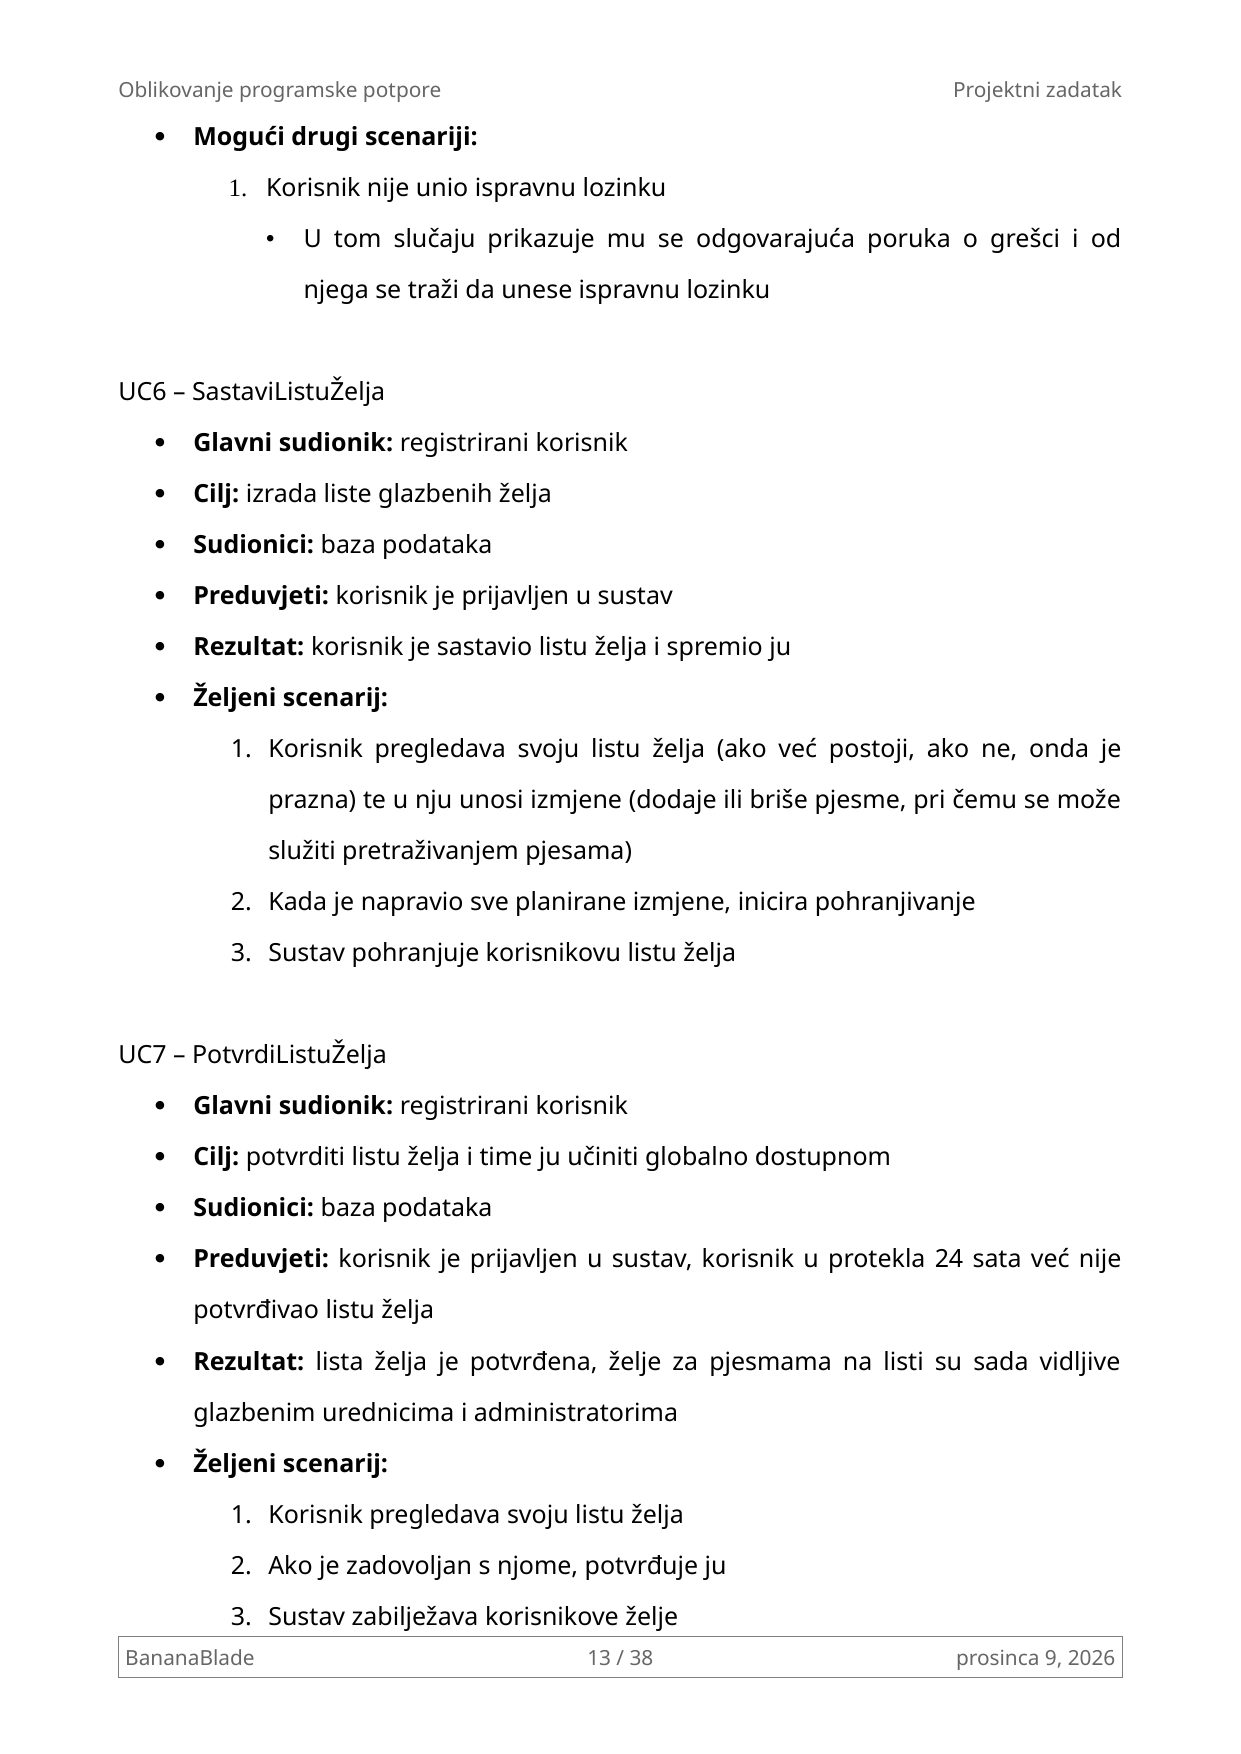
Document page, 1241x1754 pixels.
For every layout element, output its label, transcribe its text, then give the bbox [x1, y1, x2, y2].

list Sudionici: baza podataka [156, 526, 1122, 561]
list Preduvjeti: korisnik je prijavljen u sustav, korisnik u protekla 24 sata već nije potvrđivao listu želja [156, 1241, 1122, 1326]
list Željeni scenarij: [156, 679, 1122, 714]
list Željeni scenarij: [156, 1445, 1122, 1479]
list Korisnik pregledava svoju listu želja (ako već postoji, ako ne, onda je prazna) te u nju unosi izmjene (dodaje ili briše pjesme, pri čemu se može služiti pretraživanjem pjesama) [231, 731, 1122, 867]
list Preduvjeti: korisnik je prijavljen u sustav [156, 577, 1122, 612]
list Mogući drugi scenariji: [156, 118, 1122, 152]
list Ako je zadovoljan s njome, potvrđuje ju [231, 1547, 1122, 1581]
text UC7 – PotvrdiListuŽelja [118, 1037, 1122, 1071]
list Glavni sudionik: registrirani korisnik [156, 424, 1122, 458]
list Kada je napravio sve planirane izmjene, inicira pohranjivanje [231, 884, 1122, 918]
list U tom slučaju prikazuje mu se odgovarajuća poruka o grešci i od njega se traži da unese ispravnu lozinku [266, 220, 1122, 305]
list Cilj: izrada liste glazbenih želja [156, 475, 1122, 509]
list Korisnik nije unio ispravnu lozinku [228, 169, 1122, 203]
list Sustav zabilježava korisnikove želje [231, 1598, 1122, 1632]
list Glavni sudionik: registrirani korisnik [156, 1088, 1122, 1122]
list Sustav pohranjuje korisnikovu listu želja [231, 935, 1122, 969]
list Sudionici: baza podataka [156, 1190, 1122, 1224]
list Rezultat: lista želja je potvrđena, želje za pjesmama na listi su sada vidljive glazbenim urednicima i administratorima [156, 1343, 1122, 1428]
list Cilj: potvrditi listu želja i time ju učiniti globalno dostupnom [156, 1139, 1122, 1173]
list Korisnik pregledava svoju listu želja [231, 1496, 1122, 1530]
list Rezultat: korisnik je sastavio listu želja i spremio ju [156, 628, 1122, 663]
text UC6 – SastaviListuŽelja [118, 373, 1122, 407]
